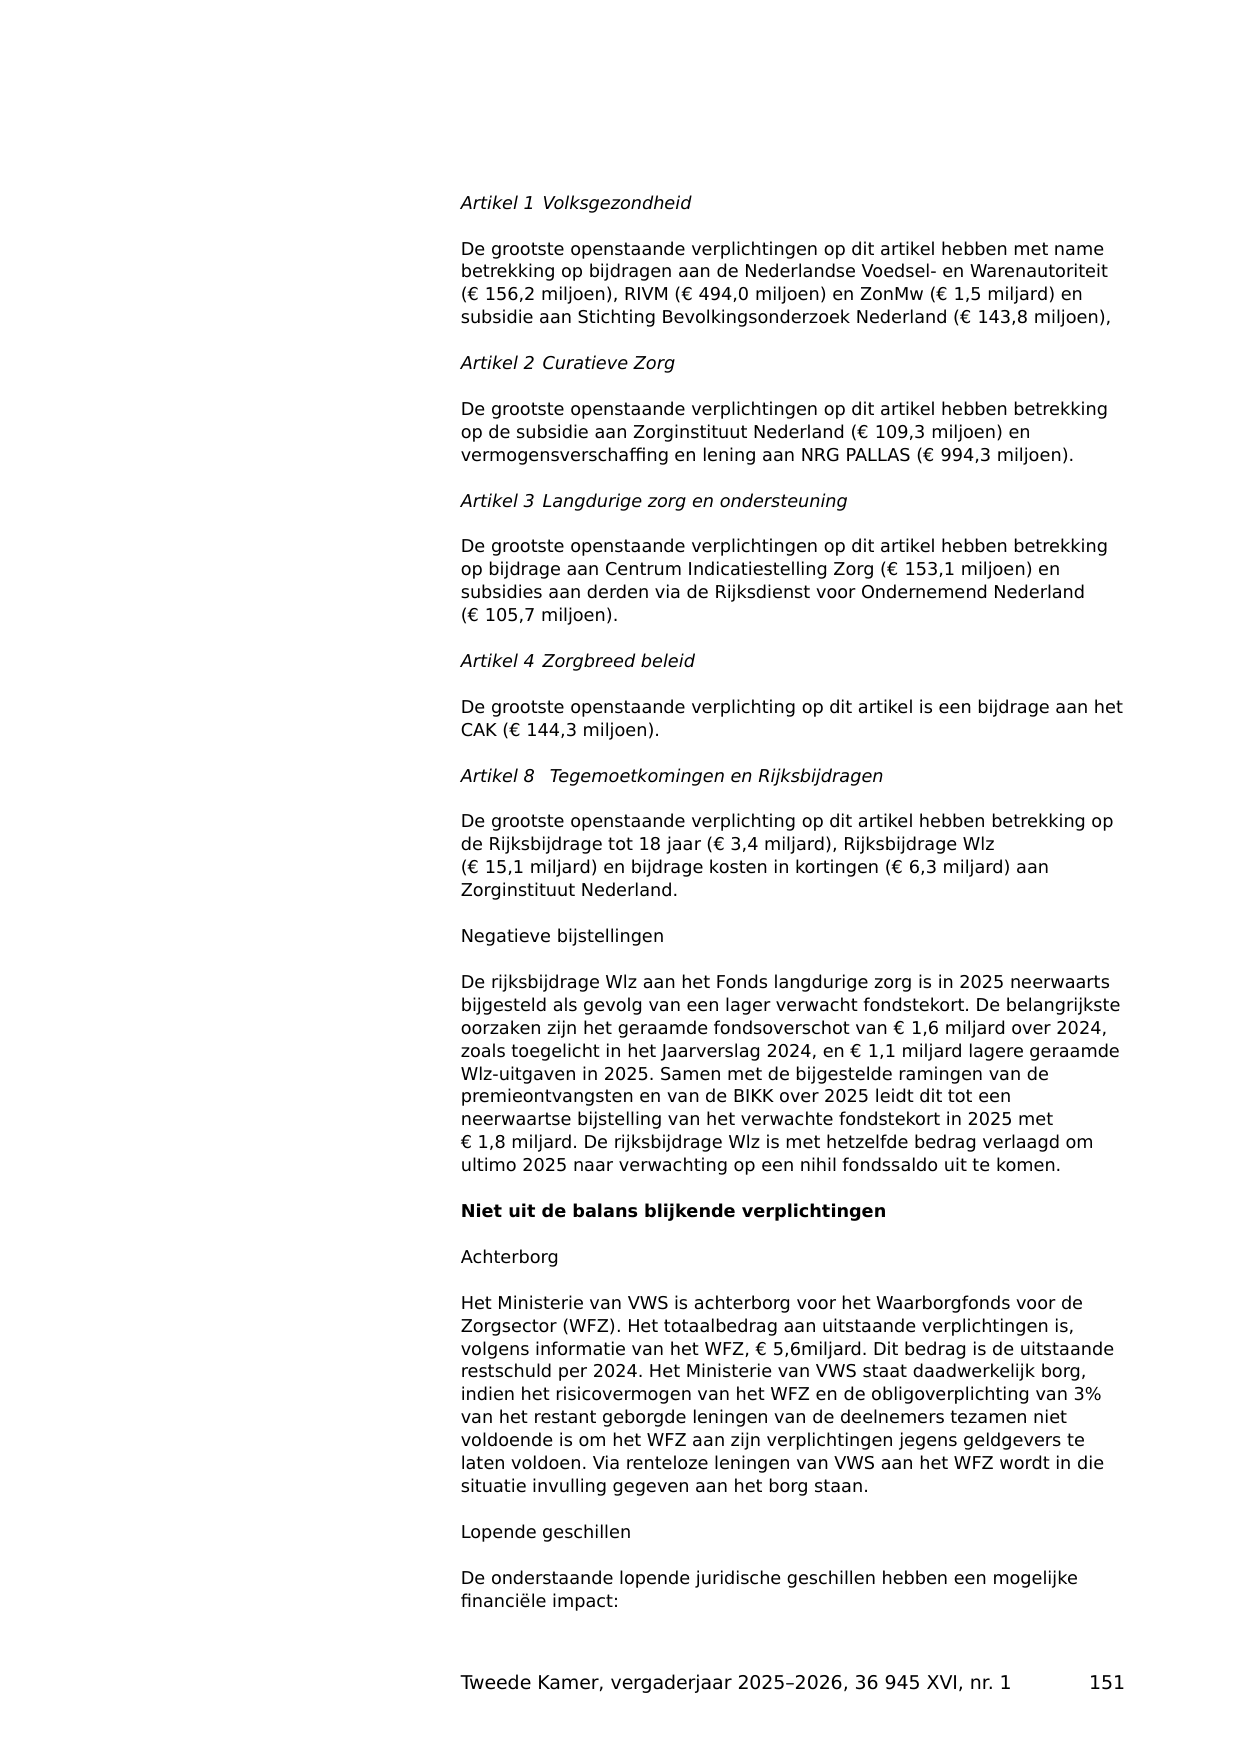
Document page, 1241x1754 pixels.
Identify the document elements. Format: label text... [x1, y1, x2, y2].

text Negatieve bĳstellingen [461, 924, 1125, 947]
text De grootste openstaande verplichtingen op dit artikel hebben met name betrekking op bĳdragen aan de Nederlandse Voedsel- en Warenautoriteit (€ 156,2 miljoen), RIVM (€ 494,0 miljoen) en ZonMw (€ 1,5 miljard) en subsidie aan Stichting Bevolkingsonderzoek Nederland (€ 143,8 miljoen), [461, 237, 1125, 328]
text Artikel 2 Curatieve Zorg [461, 351, 1125, 374]
text Lopende geschillen [461, 1520, 1125, 1543]
text Het Ministerie van VWS is achterborg voor het Waarborgfonds voor de Zorgsector (WFZ). Het totaalbedrag aan uitstaande verplichtingen is, volgens informatie van het WFZ, € 5,6miljard. Dit bedrag is de uitstaande restschuld per 2024. Het Ministerie van VWS staat daadwerkelĳk borg, indien het risicovermogen van het WFZ en de obligoverplichting van 3% van het restant geborgde leningen van de deelnemers tezamen niet voldoende is om het WFZ aan zĳn verplichtingen jegens geldgevers te laten voldoen. Via renteloze leningen van VWS aan het WFZ wordt in die situatie invulling gegeven aan het borg staan. [461, 1291, 1125, 1497]
text Artikel 8 Tegemoetkomingen en Rijksbijdragen [461, 764, 1125, 787]
text Achterborg [461, 1245, 1125, 1268]
text Niet uit de balans blĳkende verplichtingen [461, 1199, 1125, 1222]
text De rijksbijdrage Wlz aan het Fonds langdurige zorg is in 2025 neerwaarts bijgesteld als gevolg van een lager verwacht fondstekort. De belangrijkste oorzaken zijn het geraamde fondsoverschot van € 1,6 miljard over 2024, zoals toegelicht in het Jaarverslag 2024, en € 1,1 miljard lagere geraamde Wlz-uitgaven in 2025. Samen met de bijgestelde ramingen van de premieontvangsten en van de BIKK over 2025 leidt dit tot een neerwaartse bijstelling van het verwachte fondstekort in 2025 met € 1,8 miljard. De rijksbijdrage Wlz is met hetzelfde bedrag verlaagd om ultimo 2025 naar verwachting op een nihil fondssaldo uit te komen. [461, 970, 1125, 1176]
text Artikel 1 Volksgezondheid [461, 191, 1125, 214]
text Artikel 3 Langdurige zorg en ondersteuning [461, 489, 1125, 512]
text De onderstaande lopende juridische geschillen hebben een mogelĳke financiële impact: [461, 1566, 1125, 1612]
text Artikel 4 Zorgbreed beleid [461, 649, 1125, 672]
text De grootste openstaande verplichtingen op dit artikel hebben betrekking op de subsidie aan Zorginstituut Nederland (€ 109,3 miljoen) en vermogensverschaffing en lening aan NRG PALLAS (€ 994,3 miljoen). [461, 397, 1125, 466]
text De grootste openstaande verplichting op dit artikel is een bĳdrage aan het CAK (€ 144,3 miljoen). [461, 695, 1125, 741]
text De grootste openstaande verplichtingen op dit artikel hebben betrekking op bĳdrage aan Centrum Indicatiestelling Zorg (€ 153,1 miljoen) en subsidies aan derden via de Rijksdienst voor Ondernemend Nederland (€ 105,7 miljoen). [461, 534, 1125, 626]
text De grootste openstaande verplichting op dit artikel hebben betrekking op de Rĳksbĳdrage tot 18 jaar (€ 3,4 miljard), Rĳksbĳdrage Wlz (€ 15,1 miljard) en bĳdrage kosten in kortingen (€ 6,3 miljard) aan Zorginstituut Nederland. [461, 809, 1125, 901]
